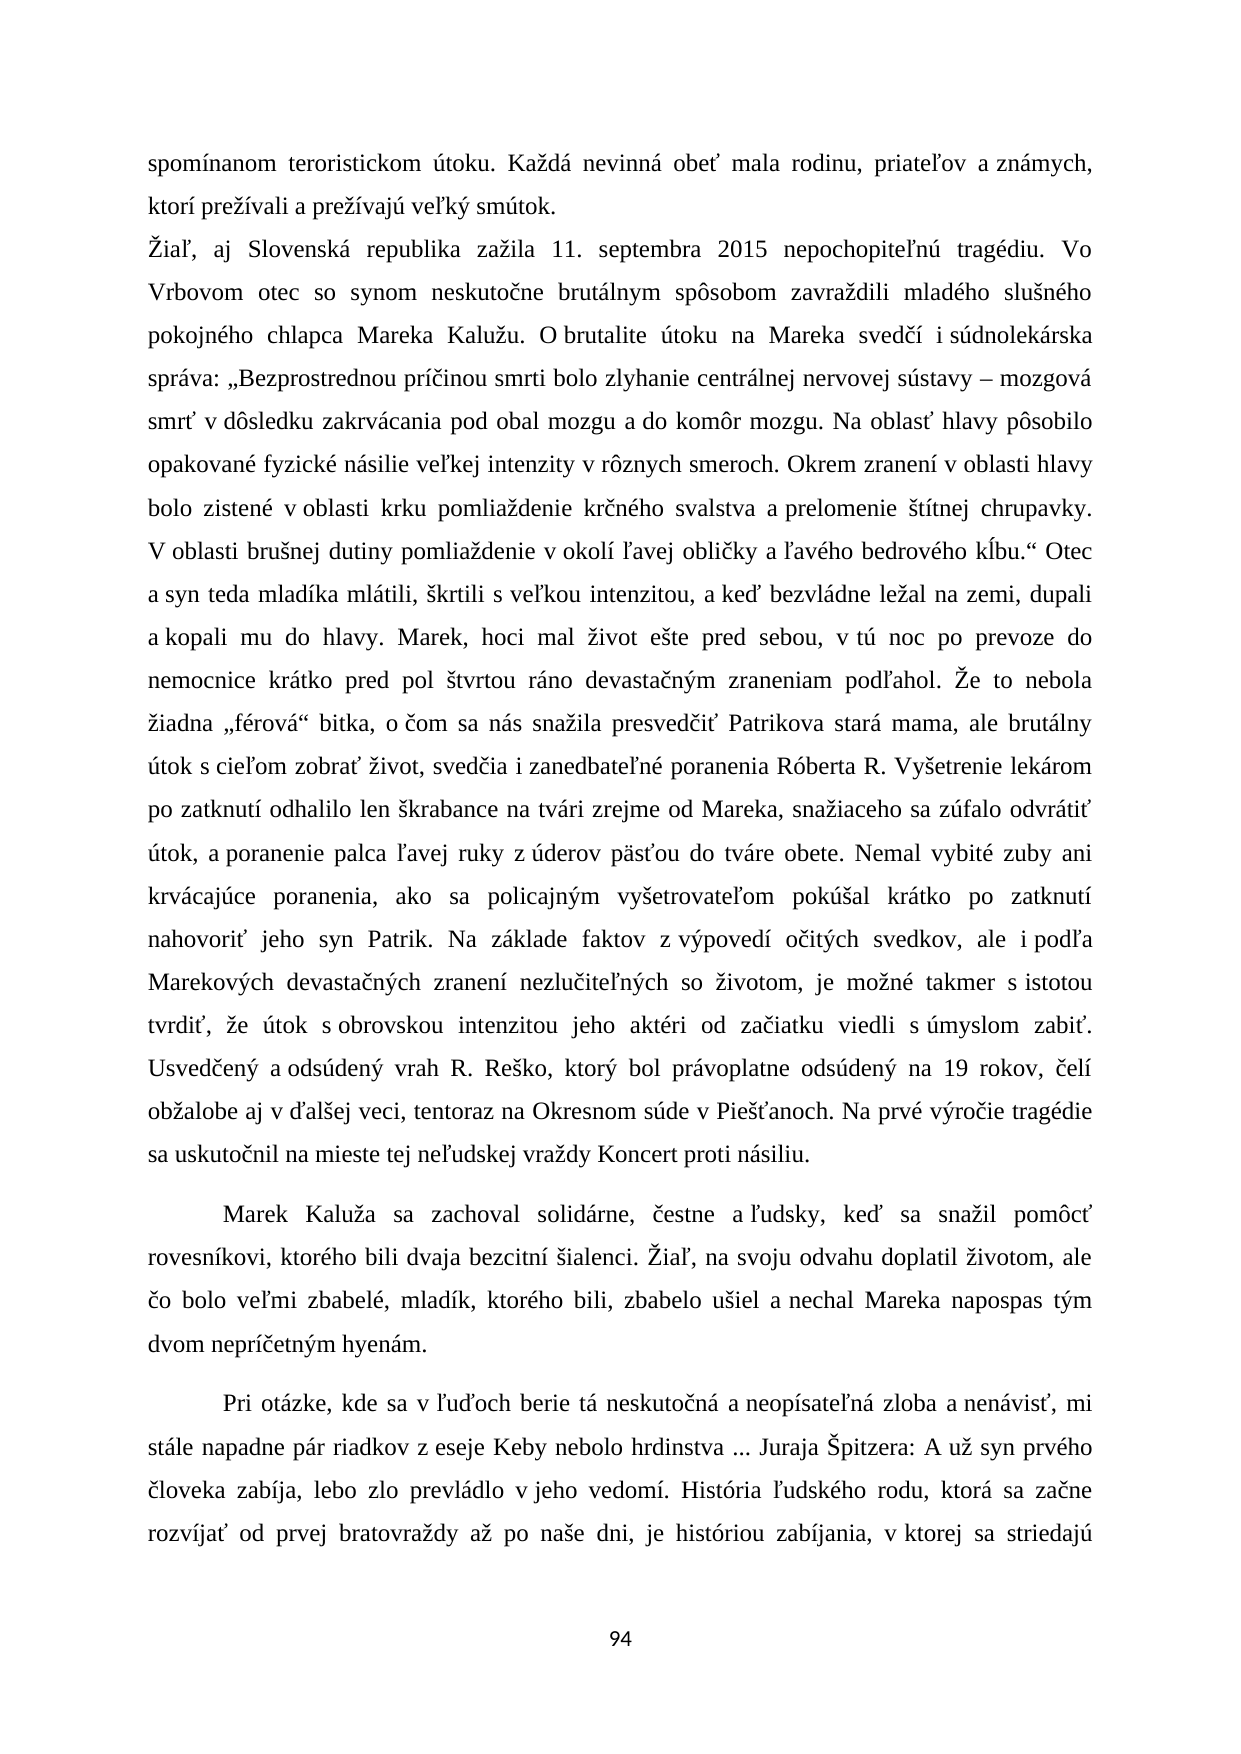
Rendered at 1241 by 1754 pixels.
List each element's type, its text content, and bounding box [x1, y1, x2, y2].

text Žiaľ, aj Slovenská republika zažila 11. septembra 2015 nepochopiteľnú tragédiu. Vo Vrbovom otec so synom neskutočne brutálnym spôsobom zavraždili mladého slušného pokojného chlapca Mareka Kalužu. O brutalite útoku na Mareka svedčí i súdnolekárska správa: „Bezprostrednou príčinou smrti bolo zlyhanie centrálnej nervovej sústavy – mozgová smrť v dôsledku zakrvácania pod obal mozgu a do komôr mozgu. Na oblasť hlavy pôsobilo opakované fyzické násilie veľkej intenzity v rôznych smeroch. Okrem zranení v oblasti hlavy bolo zistené v oblasti krku pomliaždenie krčného svalstva a prelomenie štítnej chrupavky. V oblasti brušnej dutiny pomliaždenie v okolí ľavej obličky a ľavého bedrového kĺbu.“ Otec a syn teda mladíka mlátili, škrtili s veľkou intenzitou, a keď bezvládne ležal na zemi, dupali a kopali mu do hlavy. Marek, hoci mal život ešte pred sebou, v tú noc po prevoze do nemocnice krátko pred pol štvrtou ráno devastačným zraneniam podľahol. Že to nebola žiadna „férová“ bitka, o čom sa nás snažila presvedčiť Patrikova stará mama, ale brutálny útok s cieľom zobrať život, svedčia i zanedbateľné poranenia Róberta R. Vyšetrenie lekárom po zatknutí odhalilo len škrabance na tvári zrejme od Mareka, snažiaceho sa zúfalo odvrátiť útok, a poranenie palca ľavej ruky z úderov päsťou do tváre obete. Nemal vybité zuby ani krvácajúce poranenia, ako sa policajným vyšetrovateľom pokúšal krátko po zatknutí nahovoriť jeho syn Patrik. Na základe faktov z výpovedí očitých svedkov, ale i podľa Marekových devastačných zranení nezlučiteľných so životom, je možné takmer s istotou tvrdiť, že útok s obrovskou intenzitou jeho aktéri od začiatku viedli s úmyslom zabiť. Usvedčený a odsúdený vrah R. Reško, ktorý bol právoplatne odsúdený na 19 rokov, čelí obžalobe aj v ďalšej veci, tentoraz na Okresnom súde v Piešťanoch. Na prvé výročie tragédie sa uskutočnil na mieste tej neľudskej vraždy Koncert proti násiliu. [148, 234, 1093, 1168]
text spomínanom teroristickom útoku. Každá nevinná obeť mala rodinu, priateľov a známych, ktorí prežívali a prežívajú veľký smútok. [148, 148, 1093, 219]
text Pri otázke, kde sa v ľuďoch berie tá neskutočná a neopísateľná zloba a nenávisť, mi stále napadne pár riadkov z eseje Keby nebolo hrdinstva ... Juraja Špitzera: A už syn prvého človeka zabíja, lebo zlo prevládlo v jeho vedomí. História ľudského rodu, ktorá sa začne rozvíjať od prvej bratovraždy až po naše dni, je históriou zabíjania, v ktorej sa striedajú [148, 1388, 1093, 1547]
text Marek Kaluža sa zachoval solidárne, čestne a ľudsky, keď sa snažil pomôcť rovesníkovi, ktorého bili dvaja bezcitní šialenci. Žiaľ, na svoju odvahu doplatil životom, ale čo bolo veľmi zbabelé, mladík, ktorého bili, zbabelo ušiel a nechal Mareka napospas tým dvom nepríčetným hyenám. [148, 1199, 1093, 1357]
